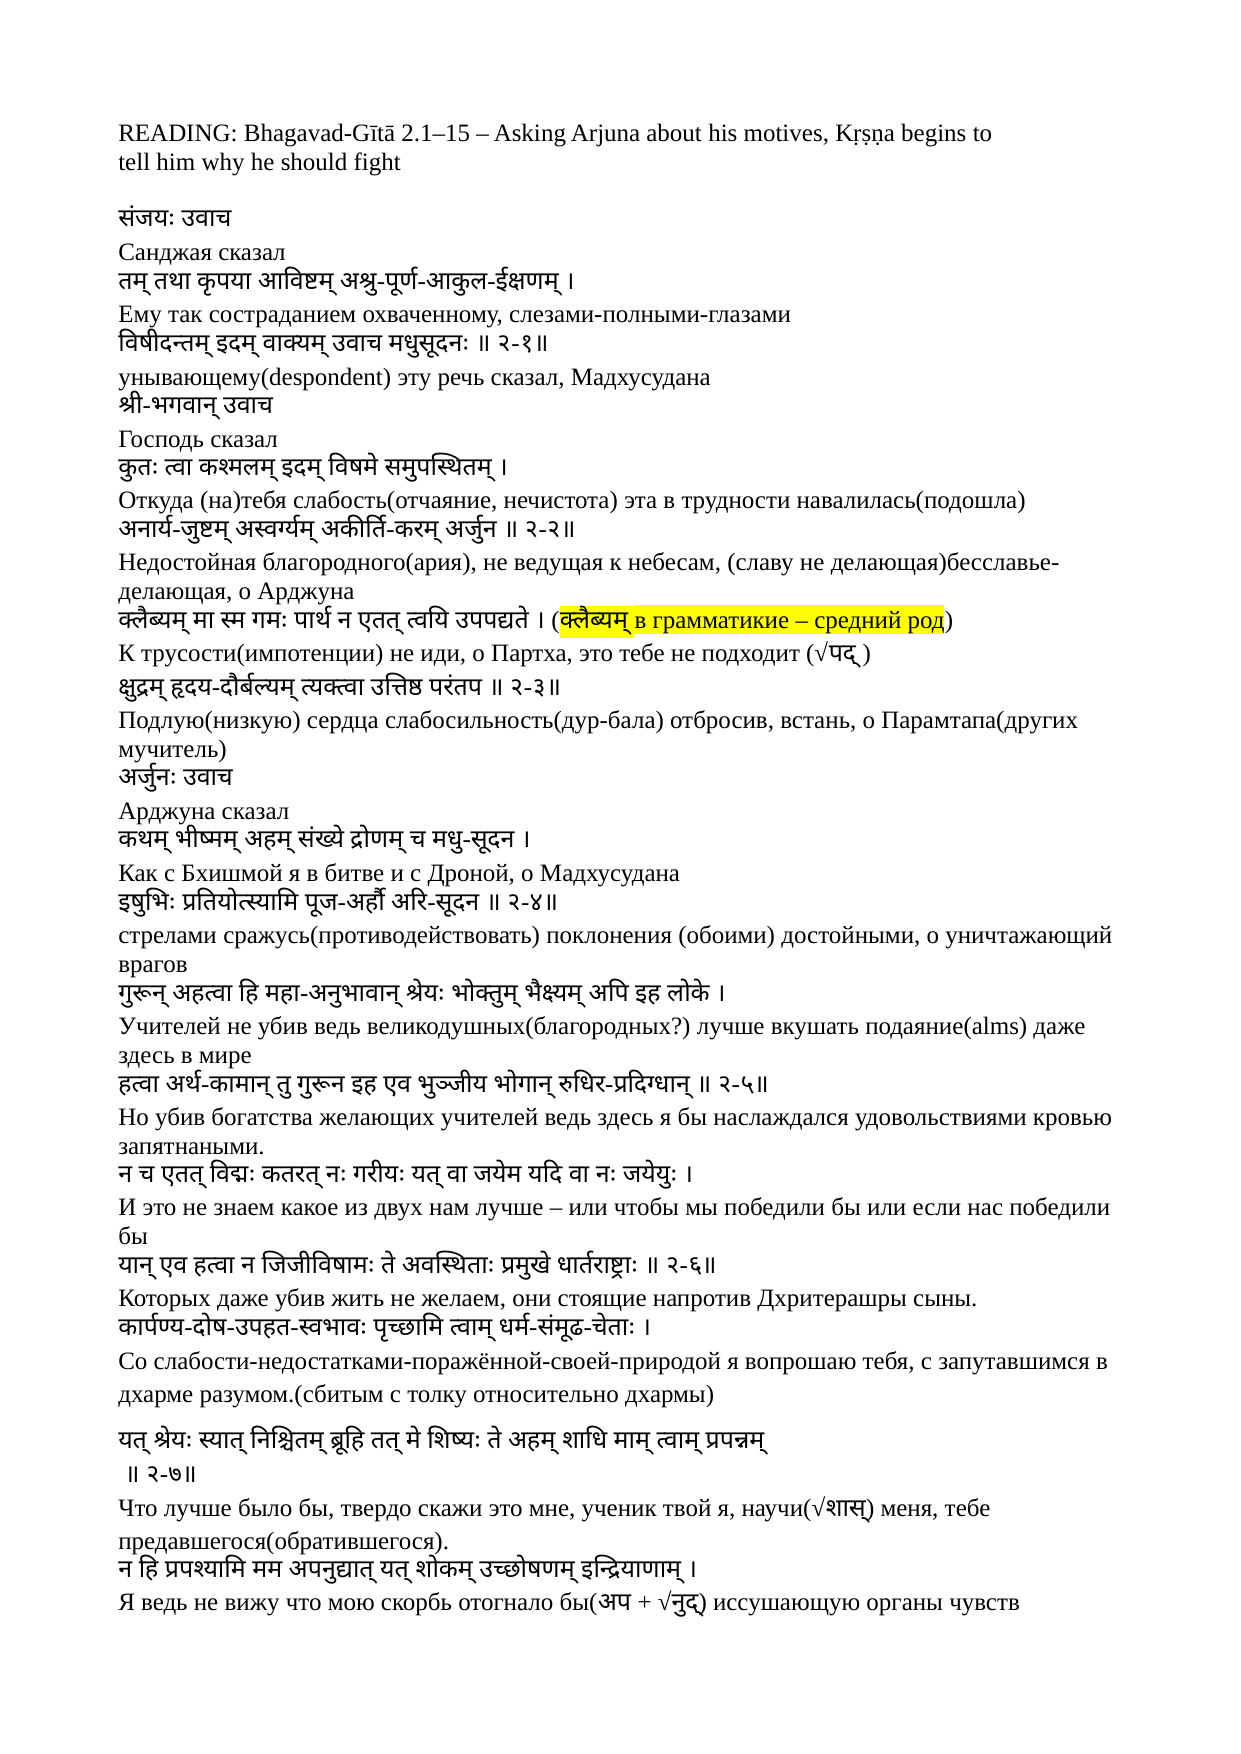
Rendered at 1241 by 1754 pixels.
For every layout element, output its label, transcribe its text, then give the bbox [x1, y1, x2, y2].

text विषीदन्तम् इदम् वाक्यम् उवाच मधुसूदनः ॥ २-१॥ [118, 328, 1122, 362]
text अर्जुनः उवाच [118, 763, 1122, 796]
text संजयः उवाच [118, 204, 1122, 237]
text हत्वा अर्थ-कामान् तु गुरून इह एव भुञ्जीय भोगान् रुधिर-प्रदिग्धान् ॥ २-५॥ [118, 1069, 1122, 1102]
text Учителей не убив ведь великодушных(благородных?) лучше вкушать подаяние(alms) даже здесь в мире [118, 1011, 1122, 1069]
text унывающему(despondent) эту речь сказал, Мадхусудана [118, 362, 1122, 390]
text Откуда (на)тебя слабость(отчаяние, нечистота) эта в трудности навалилась(подошла) [118, 485, 1122, 514]
text Со слабости-недостатками-поражённой-своей-природой я вопрошаю тебя, с запутавшимся в дхарме разумом.(сбитым с толку относительно дхармы) [118, 1346, 1122, 1408]
text न च एतत् विद्मः कतरत् नः गरीयः यत् वा जयेम यदि वा नः जयेयुः । [118, 1160, 1122, 1192]
text क्लैब्यम् मा स्म गमः पार्थ न एतत् त्वयि उपपद्यते । (क्लैब्यम् в грамматикие – средний род) [118, 605, 1122, 638]
text गुरून् अहत्वा हि महा-अनुभावान् श्रेयः भोक्तुम् भैक्ष्यम् अपि इह लोके । [118, 978, 1122, 1011]
text Недостойная благородного(ария), не ведущая к небесам, (славу не делающая)бесславье-делающая, о Арджуна [118, 547, 1122, 605]
text И это не знаем какое из двух нам лучше – или чтобы мы победили бы или если нас победили бы [118, 1192, 1122, 1250]
text Которых даже убив жить не желаем, они стоящие напротив Дхритерашры сыны. [118, 1283, 1122, 1312]
text Что лучше было бы, твердо скажи это мне, ученик твой я, научи(√शास्) меня, тебе предавшегося(обратившегося). [118, 1493, 1122, 1555]
text कथम् भीष्मम् अहम् संख्ये द्रोणम् च मधु-सूदन । [118, 824, 1122, 858]
text Санджая сказал [118, 237, 1122, 266]
text READING: Bhagavad-Gītā 2.1–15 – Asking Arjuna about his motives, Kṛṣṇa begins to [118, 118, 1122, 147]
text стрелами сражусь(противодействовать) поклонения (обоими) достойными, о уничтажающий врагов [118, 920, 1122, 978]
text Арджуна сказал [118, 796, 1122, 824]
text К трусости(импотенции) не иди, о Партха, это тебе не подходит (√पद् ) [118, 638, 1122, 672]
text अनार्य-जुष्टम् अस्वर्ग्यम् अकीर्ति-करम् अर्जुन ॥ २-२॥ [118, 514, 1122, 547]
text यत् श्रेयः स्यात् निश्चितम् ब्रूहि तत् मे शिष्यः ते अहम् शाधि माम् त्वाम् प्रपन्नम् [118, 1426, 1122, 1459]
text न हि प्रपश्यामि मम अपनुद्यात् यत् शोकम् उच्छोषणम् इन्द्रियाणाम् । [118, 1555, 1122, 1587]
text Ему так состраданием охваченному, слезами-полными-глазами [118, 299, 1122, 328]
text कुतः त्वा कश्मलम् इदम् विषमे समुपस्थितम् । [118, 453, 1122, 485]
text Как с Бхишмой я в битве и с Дроной, о Мадхусудана [118, 858, 1122, 887]
text कार्पण्य-दोष-उपहत-स्वभावः पृच्छामि त्वाम् धर्म-संमूढ-चेताः । [118, 1312, 1122, 1346]
text श्री-भगवान् उवाच [118, 390, 1122, 424]
text ॥ २-७॥ [118, 1459, 1122, 1493]
text Подлую(низкую) сердца слабосильность(дур-бала) отбросив, встань, о Парамтапа(других мучитель) [118, 706, 1122, 763]
text इषुभिः प्रतियोत्स्यामि पूज-अर्हौ अरि-सूदन ॥ २-४॥ [118, 887, 1122, 920]
text tell him why he should fight [118, 147, 1122, 176]
text क्षुद्रम् हृदय-दौर्बल्यम् त्यक्त्वा उत्तिष्ठ परंतप ॥ २-३॥ [118, 672, 1122, 706]
text Господь сказал [118, 424, 1122, 453]
text Я ведь не вижу что мою скорбь отогнало бы(अप + √नुद्) иссушающую органы чувств [118, 1587, 1122, 1621]
text तम् तथा कृपया आविष्टम् अश्रु-पूर्ण-आकुल-ईक्षणम् । [118, 266, 1122, 299]
text Но убив богатства желающих учителей ведь здесь я бы наслаждался удовольствиями кровью запятнаными. [118, 1102, 1122, 1160]
text यान् एव हत्वा न जिजीविषामः ते अवस्थिताः प्रमुखे धार्तराष्ट्राः ॥ २-६॥ [118, 1250, 1122, 1283]
